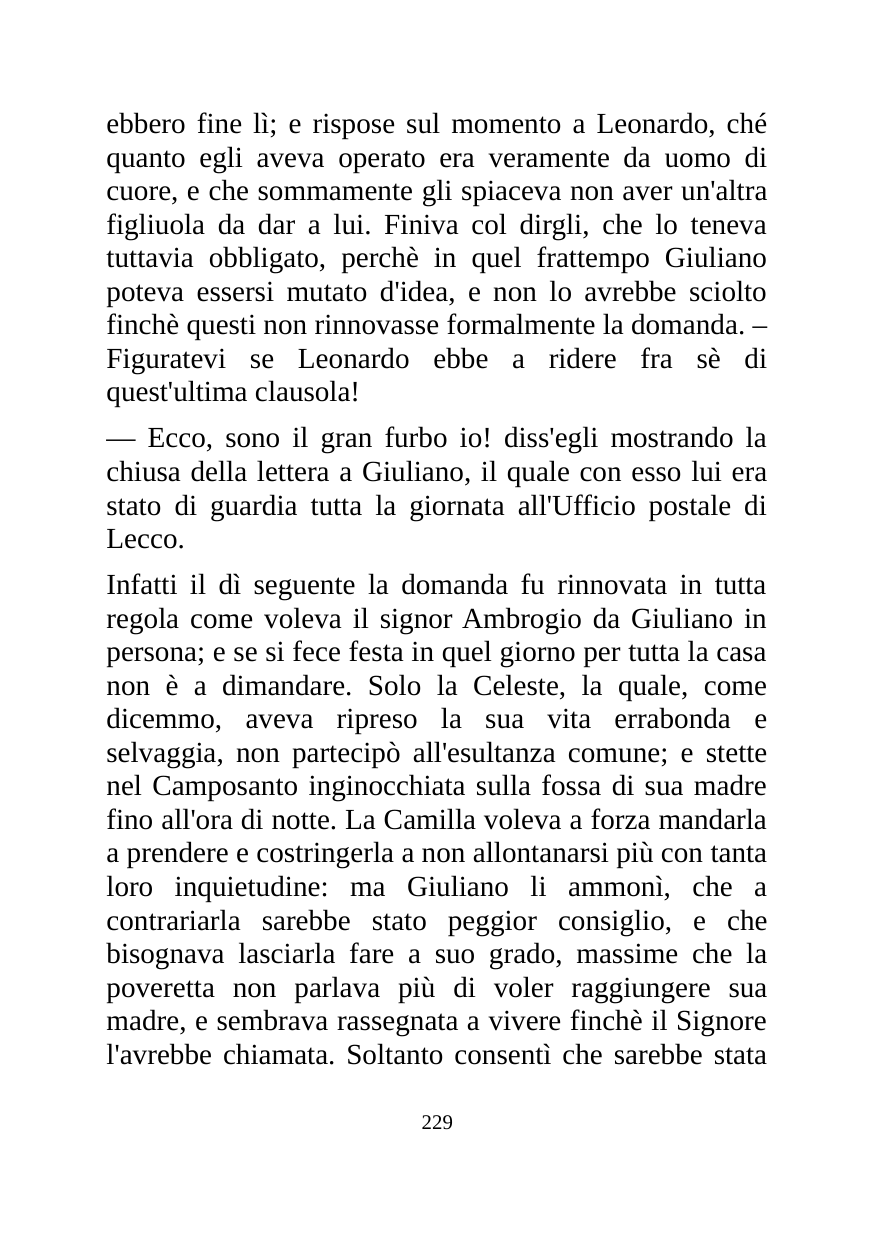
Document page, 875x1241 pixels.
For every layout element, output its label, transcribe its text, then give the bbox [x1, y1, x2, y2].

text Infatti il dì seguente la domanda fu rinnovata in tutta regola come voleva il signor Ambrogio da Giuliano in persona; e se si fece festa in quel giorno per tutta la casa non è a dimandare. Solo la Celeste, la quale, come dicemmo, aveva ripreso la sua vita errabonda e selvaggia, non partecipò all'esultanza comune; e stette nel Camposanto inginocchiata sulla fossa di sua madre fino all'ora di notte. La Camilla voleva a forza mandarla a prendere e costringerla a non allontanarsi più con tanta loro inquietudine: ma Giuliano li ammonì, che a contrariarla sarebbe stato peggior consiglio, e che bisognava lasciarla fare a suo grado, massime che la poveretta non parlava più di voler raggiungere sua madre, e sembrava rassegnata a vivere finchè il Signore l'avrebbe chiamata. Soltanto consentì che sarebbe stata [106, 567, 768, 1070]
text ebbero fine lì; e rispose sul momento a Leonardo, ché quanto egli aveva operato era veramente da uomo di cuore, e che sommamente gli spiaceva non aver un'altra figliuola da dar a lui. Finiva col dirgli, che lo teneva tuttavia obbligato, perchè in quel frattempo Giuliano poteva essersi mutato d'idea, e non lo avrebbe sciolto finchè questi non rinnovasse formalmente la domanda. – Figuratevi se Leonardo ebbe a ridere fra sè di quest'ultima clausola! [106, 106, 768, 408]
text — Ecco, sono il gran furbo io! diss'egli mostrando la chiusa della lettera a Giuliano, il quale con esso lui era stato di guardia tutta la giornata all'Ufficio postale di Lecco. [106, 421, 768, 555]
